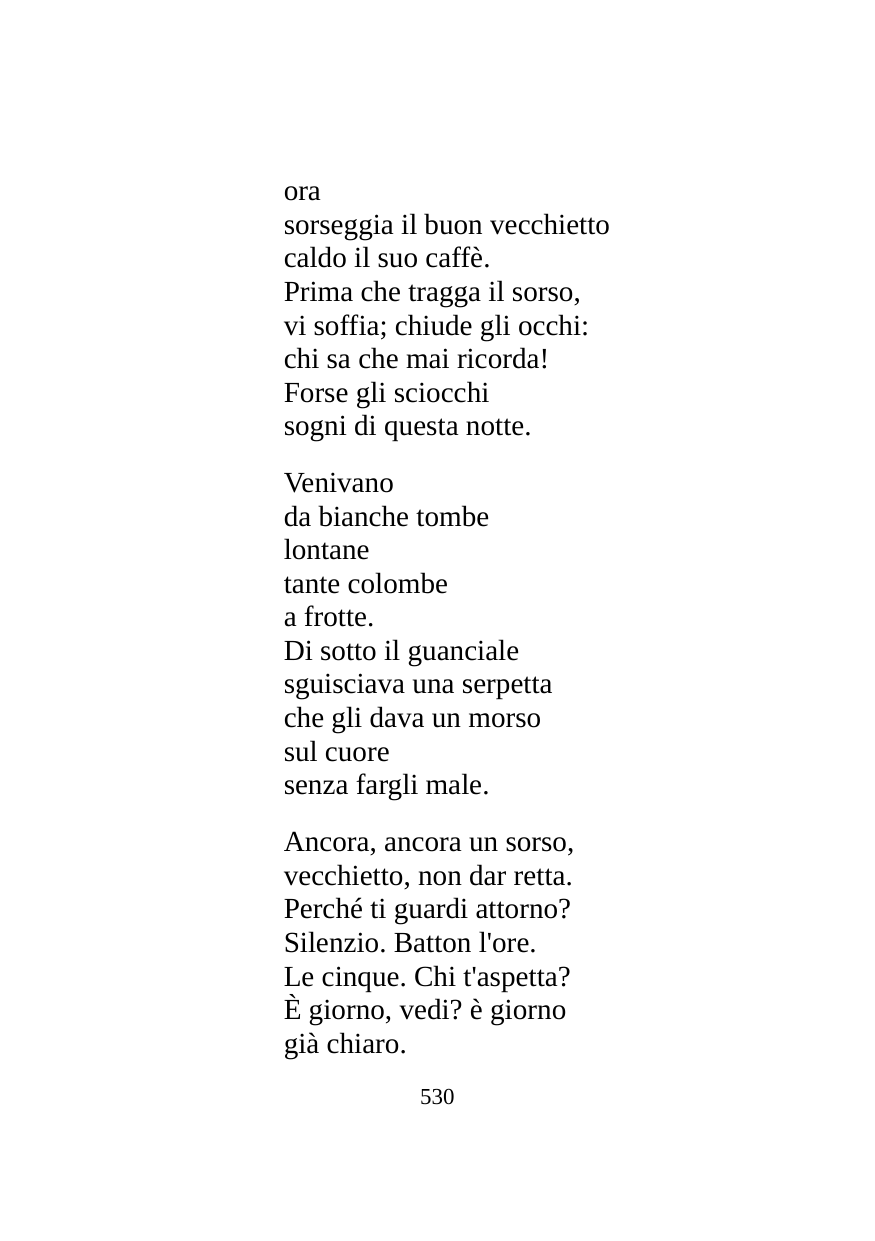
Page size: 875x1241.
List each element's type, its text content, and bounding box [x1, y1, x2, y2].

text Prima che tragga il sorso, [106, 274, 768, 308]
text vecchietto, non dar retta. [106, 858, 768, 892]
text Silenzio. Batton l'ore. [106, 925, 768, 959]
text tante colombe [106, 566, 768, 599]
text vi soffia; chiude gli occhi: [106, 308, 768, 341]
text a frotte. [106, 599, 768, 633]
text Le cinque. Chi t'aspetta? [106, 959, 768, 992]
text chi sa che mai ricorda! [106, 341, 768, 375]
text sorseggia il buon vecchietto [106, 207, 768, 241]
text sogni di questa notte. [106, 408, 768, 442]
text È giorno, vedi? è giorno [106, 992, 768, 1026]
text caldo il suo caffè. [106, 241, 768, 274]
text Ancora, ancora un sorso, [106, 824, 768, 858]
text Di sotto il guanciale [106, 633, 768, 667]
text che gli dava un morso [106, 700, 768, 734]
text Venivano [106, 465, 768, 499]
text ora [106, 173, 768, 207]
text senza fargli male. [106, 767, 768, 801]
text sul cuore [106, 734, 768, 767]
text Forse gli sciocchi [106, 375, 768, 408]
text già chiaro. [106, 1026, 768, 1059]
text sguisciava una serpetta [106, 667, 768, 700]
text Perché ti guardi attorno? [106, 892, 768, 925]
text lontane [106, 532, 768, 566]
text da bianche tombe [106, 499, 768, 532]
